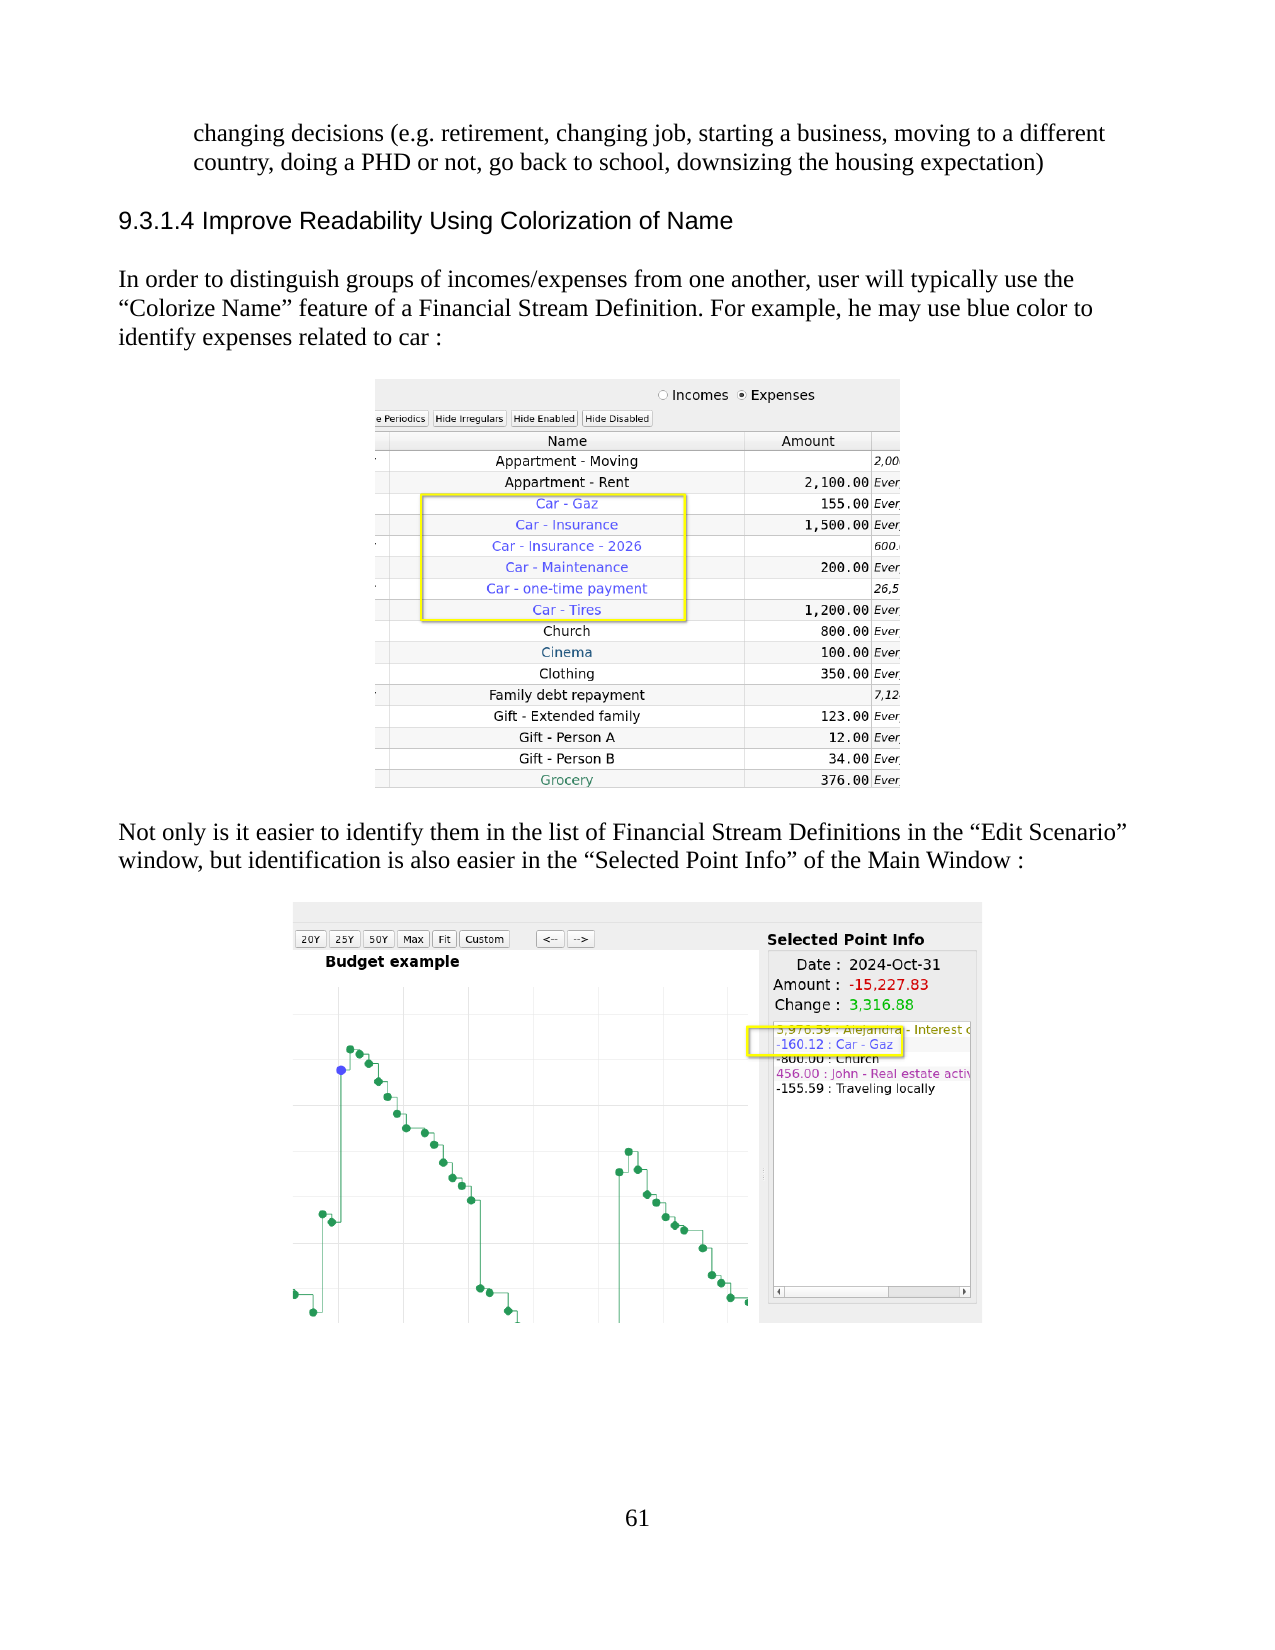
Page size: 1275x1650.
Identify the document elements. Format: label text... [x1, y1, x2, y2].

picture [375, 379, 900, 788]
list changing decisions (e.g. retirement, changing job, starting a business, moving to a different country, doing a PHD or not, go back to school, downsizing the housing expectation) [156, 118, 1157, 176]
text In order to distinguish groups of incomes/expenses from one another, user will typically use the “Colorize Name” feature of a Financial Stream Definition. For example, he may use blue color to identify expenses related to car : [118, 264, 1157, 351]
subtitle Improve Readability Using Colorization of Name [118, 206, 1157, 234]
text Not only is it easier to identify them in the list of Financial Stream Definitions in the “Edit Scenario” window, but identification is also easier in the “Selected Point Info” of the Main Window : [118, 817, 1157, 874]
picture [292, 902, 983, 1323]
